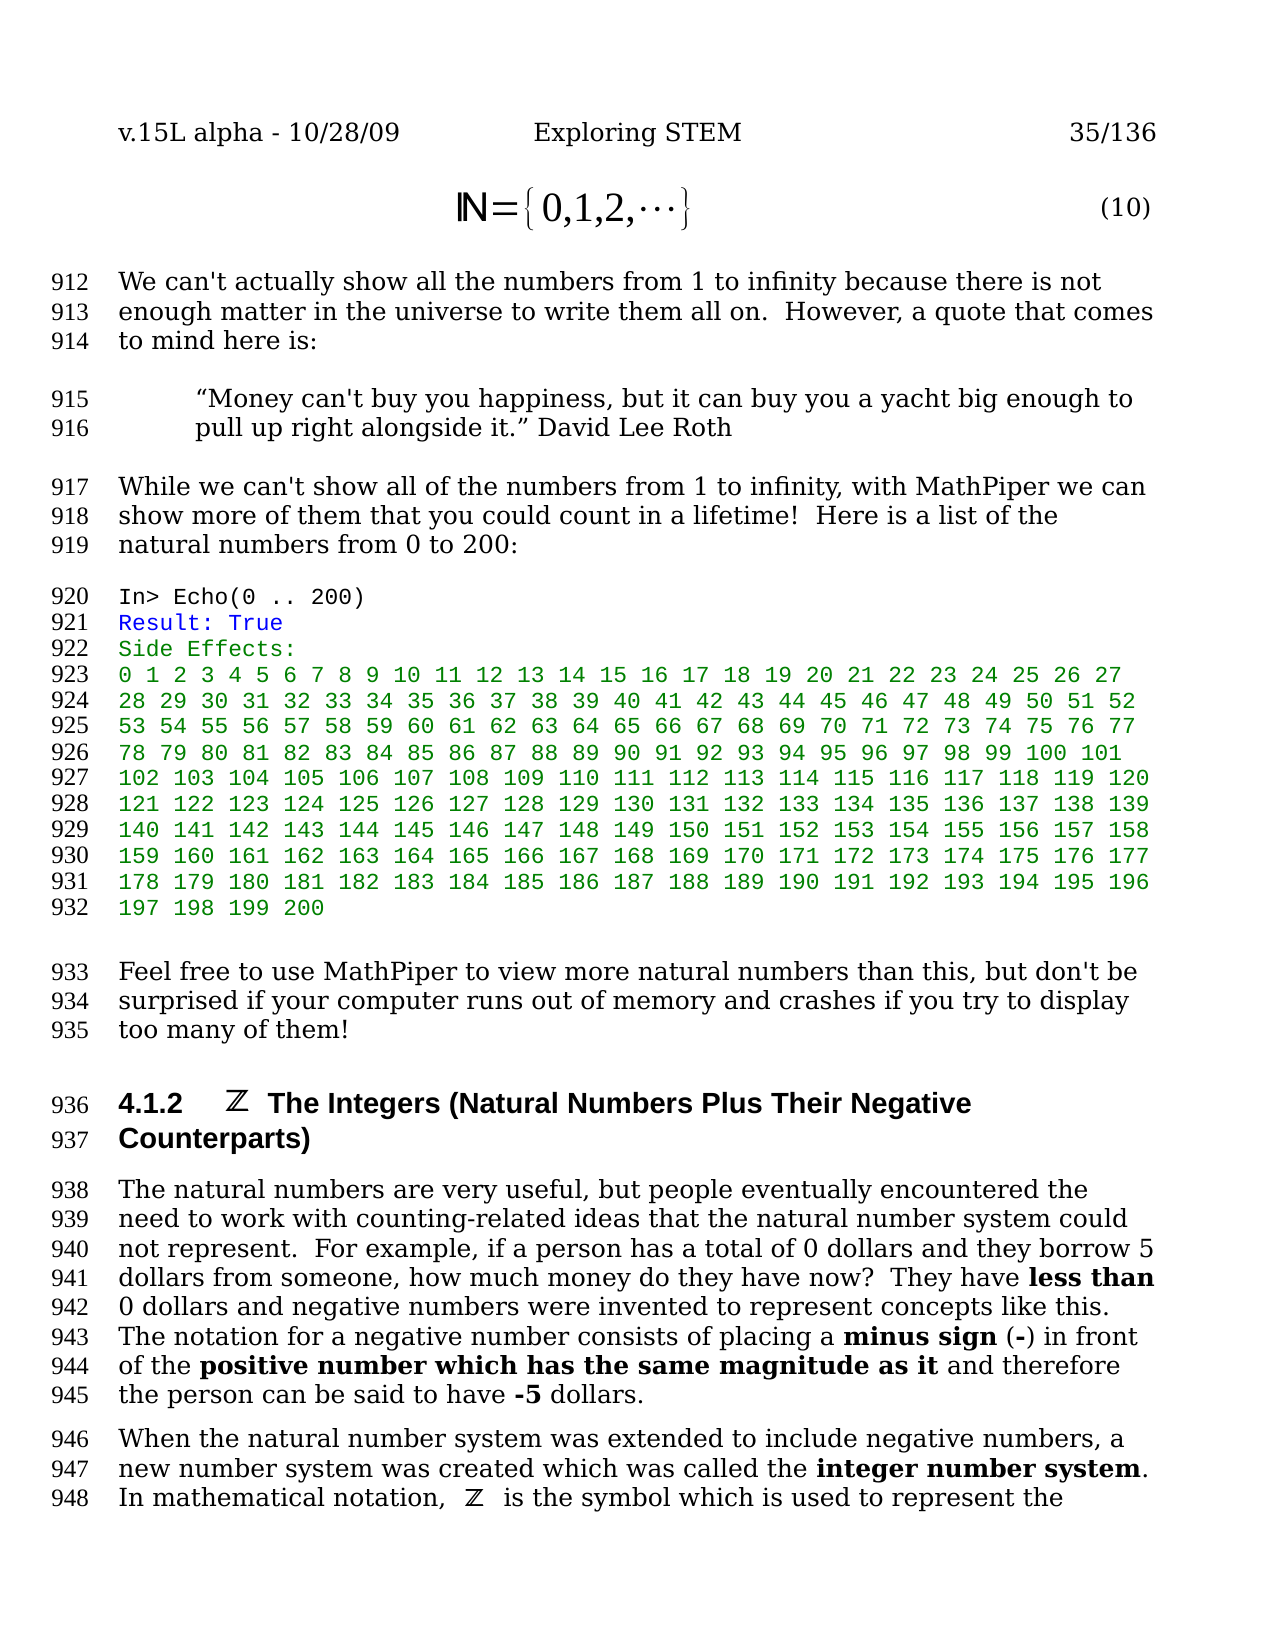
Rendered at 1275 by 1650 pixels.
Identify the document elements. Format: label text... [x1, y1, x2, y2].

text In> Echo(0 .. 200) [118, 585, 1157, 611]
text Side Effects: [118, 637, 1157, 663]
subtitle The Integers (Natural Numbers Plus Their Negative Counterparts) [118, 1084, 1157, 1154]
text We can't actually show all the numbers from 1 to infinity because there is not enough matter in the universe to write them all on. However, a quote that comes to mind here is: [118, 268, 1157, 355]
text Feel free to use MathPiper to view more natural numbers than this, but don't be surprised if your computer runs out of memory and crashes if you try to display too many of them! [118, 957, 1157, 1045]
text The natural numbers are very useful, but people eventually encountered the need to work with counting-related ideas that the natural number system could not represent. For example, if a person has a total of 0 dollars and they borrow 5 dollars from someone, how much money do they have now? They have less than 0 dollars and negative numbers were invented to represent concepts like this. The notation for a negative number consists of placing a minus sign (-) in front of the positive number which has the same magnitude as it and therefore the person can be said to have -5 dollars. [118, 1176, 1157, 1410]
text “Money can't buy you happiness, but it can buy you a yacht big enough to pull up right alongside it.” David Lee Roth [195, 384, 1157, 443]
text 0 1 2 3 4 5 6 7 8 9 10 11 12 13 14 15 16 17 18 19 20 21 22 23 24 25 26 27 28 29 30 31 32 33 34 35 36 37 38 39 40 41 42 43 44 45 46 47 48 49 50 51 52 53 54 55 56 57 58 59 60 61 62 63 64 65 66 67 68 69 70 71 72 73 74 75 76 77 78 79 80 81 82 83 84 85 86 87 88 89 90 91 92 93 94 95 96 97 98 99 100 101 102 103 104 105 106 107 108 109 110 111 112 113 114 115 116 117 118 119 120 121 122 123 124 125 126 127 128 129 130 131 132 133 134 135 136 137 138 139 140 141 142 143 144 145 146 147 148 149 150 151 152 153 154 155 156 157 158 159 160 161 162 163 164 165 166 167 168 169 170 171 172 173 174 175 176 177 178 179 180 181 182 183 184 185 186 187 188 189 190 191 192 193 194 195 196 197 198 199 200 [118, 663, 1157, 922]
text Result: True [118, 611, 1157, 637]
table_header [118, 177, 1041, 238]
table_header (10) [1041, 177, 1157, 238]
text While we can't show all of the numbers from 1 to infinity, with MathPiper we can show more of them that you could count in a lifetime! Here is a list of the natural numbers from 0 to 200: [118, 472, 1157, 559]
text When the natural number system was extended to include negative numbers, a new number system was created which was called the integer number system. In mathematical notation,is the symbol which is used to represent the [118, 1425, 1157, 1513]
